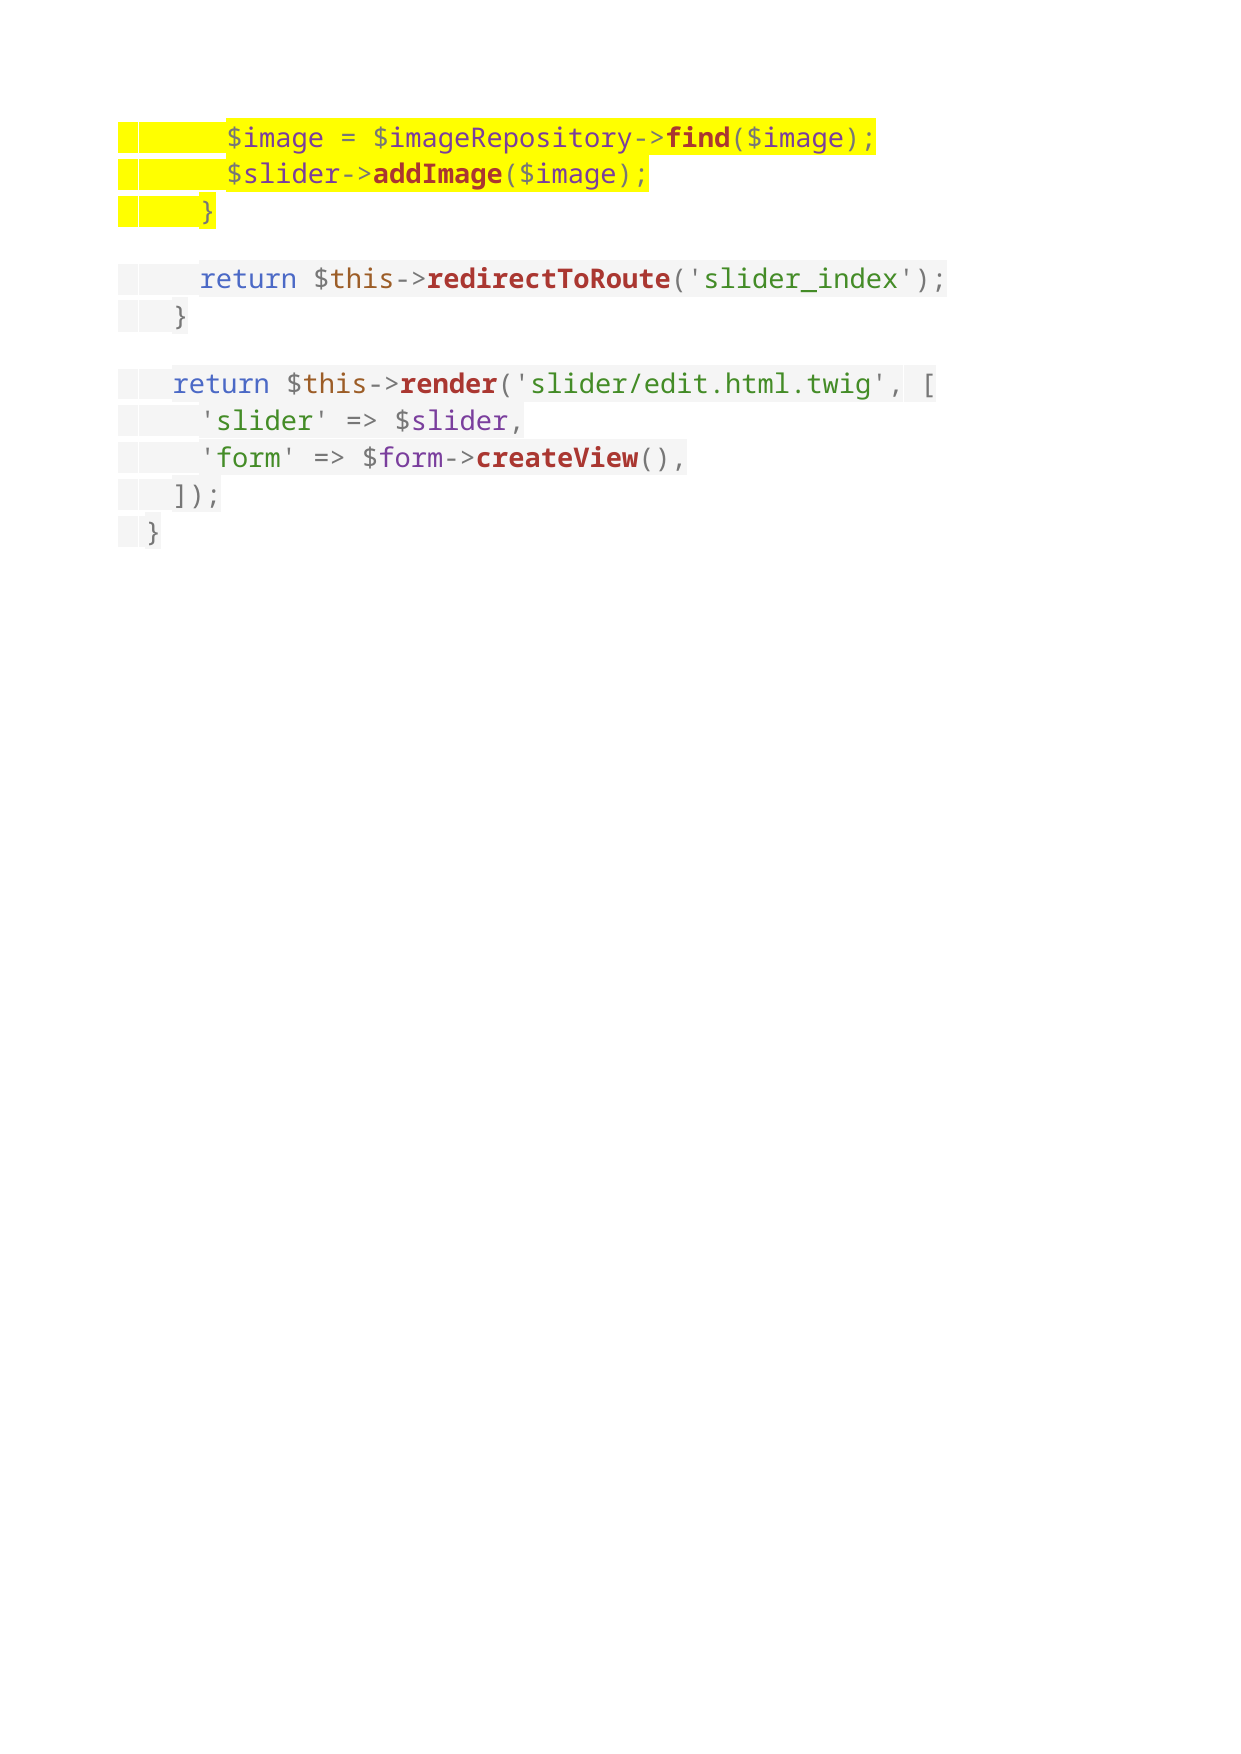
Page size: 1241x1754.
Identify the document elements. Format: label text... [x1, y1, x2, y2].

text return $this->redirectToRoute('slider_index'); [118, 260, 1122, 297]
text ]); [118, 475, 1122, 512]
text return $this->render('slider/edit.html.twig', [ [118, 365, 1122, 402]
text 'form' => $form->createView(), [118, 438, 1122, 475]
text 'slider' => $slider, [118, 402, 1122, 438]
text $image = $imageRepository->find($image); [118, 118, 1122, 155]
text $slider->addImage($image); [118, 155, 1122, 192]
text } [118, 192, 1122, 229]
text } [118, 297, 1122, 334]
text } [118, 512, 1122, 549]
